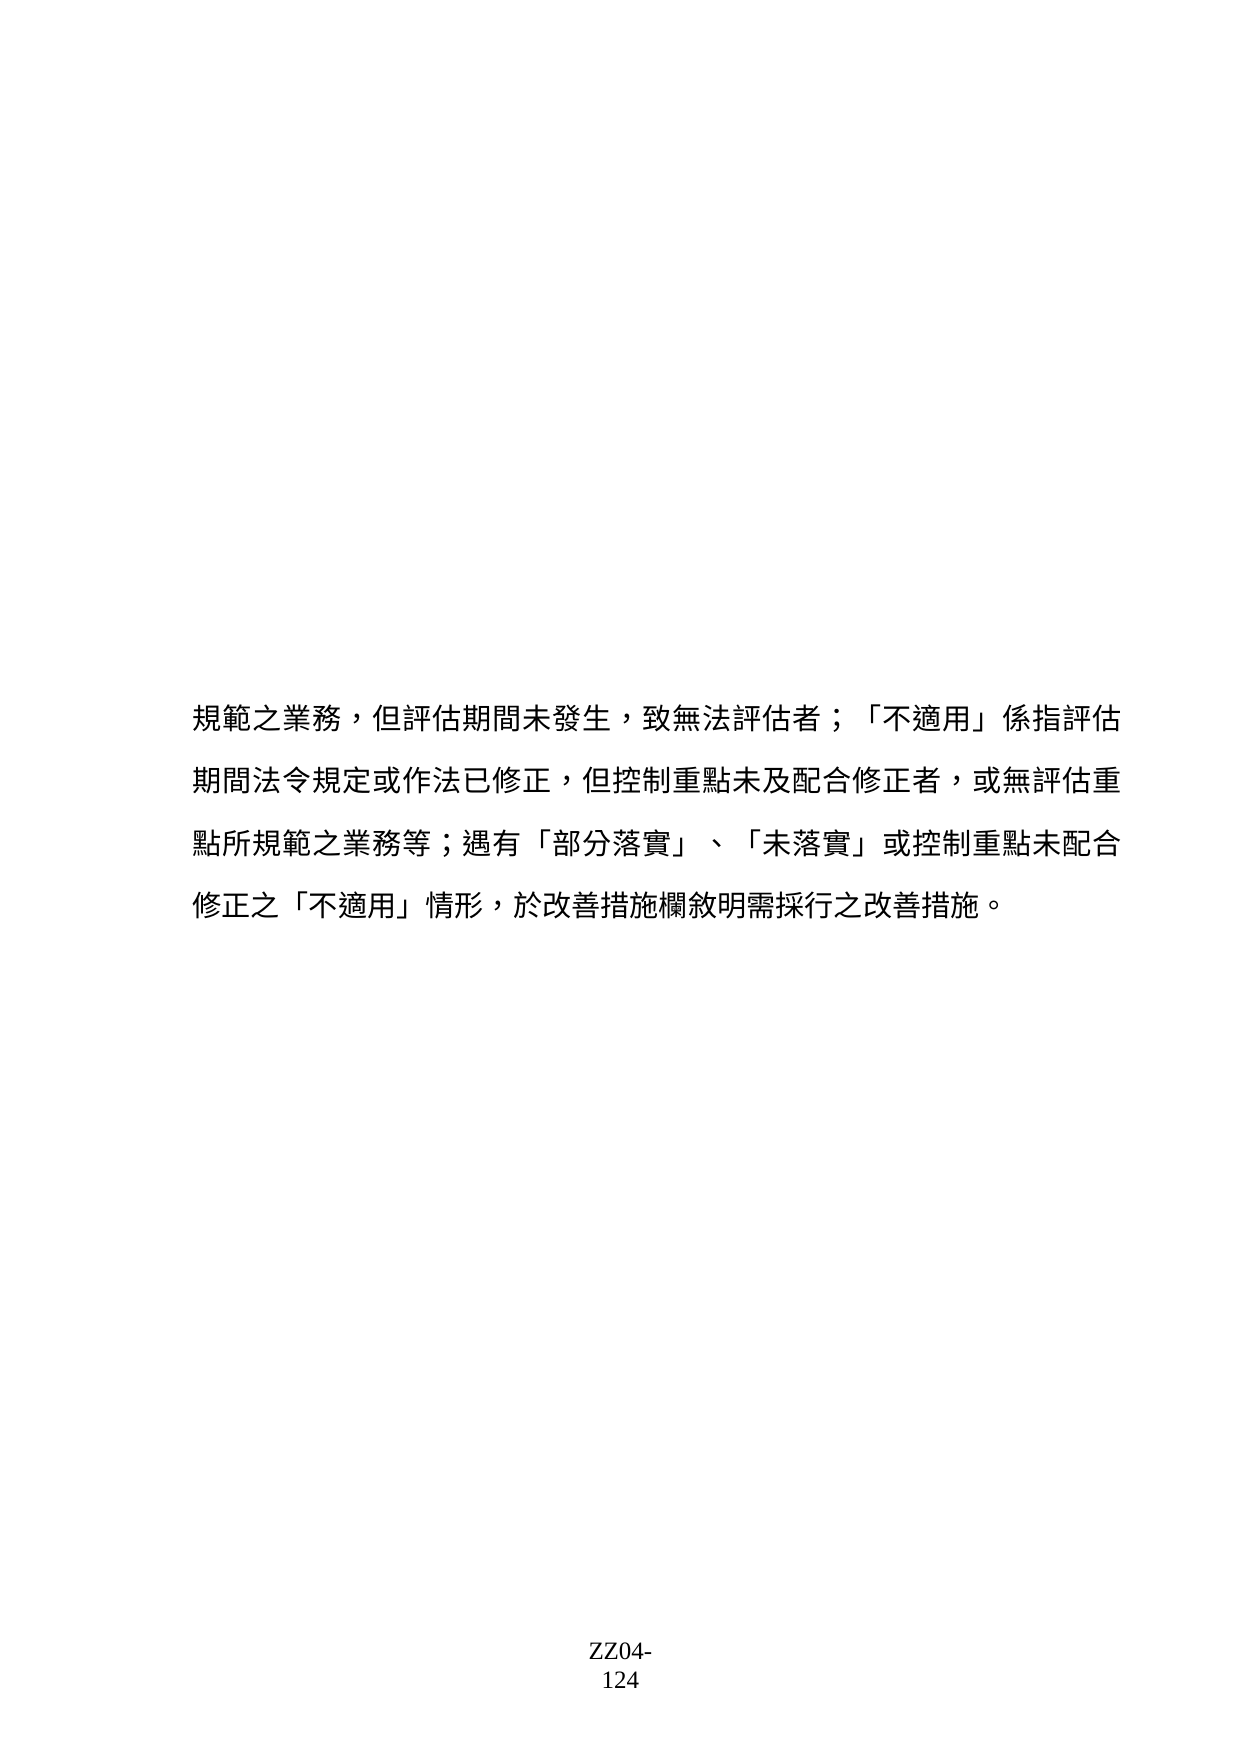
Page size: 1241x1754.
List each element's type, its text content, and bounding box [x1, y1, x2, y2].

list 規範之業務，但評估期間未發生，致無法評估者；「不適用」係指評估期間法令規定或作法已修正，但控制重點未及配合修正者，或無評估重點所規範之業務等；遇有「部分落實」、「未落實」或控制重點未配合修正之「不適用」情形，於改善措施欄敘明需採行之改善措施。 [192, 675, 1122, 925]
